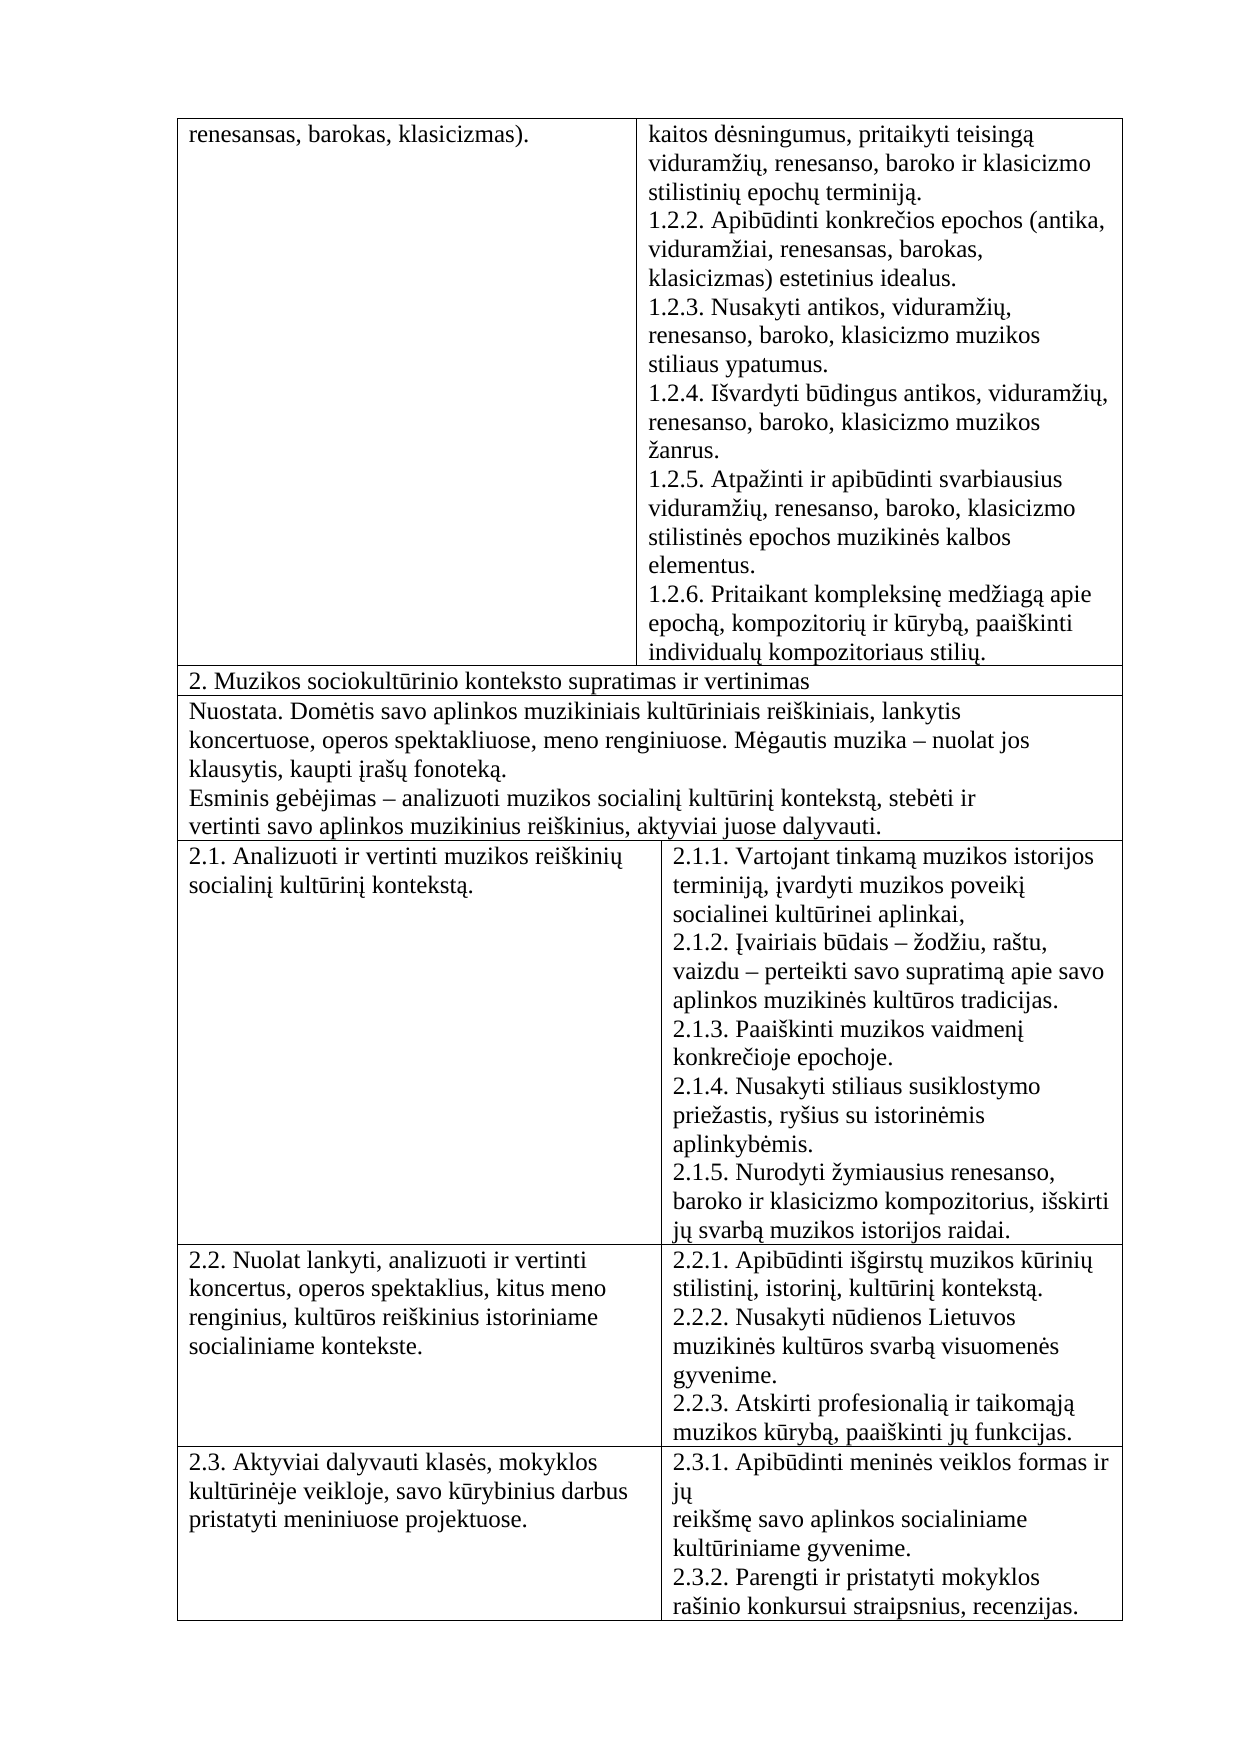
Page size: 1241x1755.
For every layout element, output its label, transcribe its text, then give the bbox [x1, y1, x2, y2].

table_cell renesansas, barokas, klasicizmas). [178, 119, 636, 665]
table_cell Nuostata. Domėtis savo aplinkos muzikiniais kultūriniais reiškiniais, lankytis koncertuose, operos spektakliuose, meno renginiuose. Mėgautis muzika – nuolat jos klausytis, kaupti įrašų fonoteką. Esminis gebėjimas – analizuoti muzikos socialinį kultūrinį kontekstą, stebėti ir vertinti savo aplinkos muzikinius reiškinius, aktyviai juose dalyvauti. [178, 696, 1063, 840]
table_cell 2.3.1. Apibūdinti meninės veiklos formas ir jų reikšmę savo aplinkos socialiniame kultūriniame gyvenime. 2.3.2. Parengti ir pristatyti mokyklos rašinio konkursui straipsnius, recenzijas. [662, 1447, 1122, 1619]
table_cell 2.1.1. Vartojant tinkamą muzikos istorijos terminiją, įvardyti muzikos poveikį socialinei kultūrinei aplinkai, 2.1.2. Įvairiais būdais – žodžiu, raštu, vaizdu – perteikti savo supratimą apie savo aplinkos muzikinės kultūros tradicijas. 2.1.3. Paaiškinti muzikos vaidmenį konkrečioje epochoje. 2.1.4. Nusakyti stiliaus susiklostymo priežastis, ryšius su istorinėmis aplinkybėmis. 2.1.5. Nurodyti žymiausius renesanso, baroko ir klasicizmo kompozitorius, išskirti jų svarbą muzikos istorijos raidai. [662, 841, 1122, 1244]
table_cell 2.3. Aktyviai dalyvauti klasės, mokyklos kultūrinėje veikloje, savo kūrybinius darbus pristatyti meniniuose projektuose. [178, 1447, 661, 1619]
table_cell [1063, 696, 1122, 840]
table_cell 2. Muzikos sociokultūrinio konteksto supratimas ir vertinimas [178, 666, 1063, 695]
table_cell 2.1. Analizuoti ir vertinti muzikos reiškinių socialinį kultūrinį kontekstą. [178, 841, 661, 1244]
table_cell [1063, 666, 1122, 695]
table_cell 2.2.1. Apibūdinti išgirstų muzikos kūrinių stilistinį, istorinį, kultūrinį kontekstą. 2.2.2. Nusakyti nūdienos Lietuvos muzikinės kultūros svarbą visuomenės gyvenime. 2.2.3. Atskirti profesionalią ir taikomąją muzikos kūrybą, paaiškinti jų funkcijas. [662, 1245, 1122, 1446]
table_cell kaitos dėsningumus, pritaikyti teisingą viduramžių, renesanso, baroko ir klasicizmo stilistinių epochų terminiją. 1.2.2. Apibūdinti konkrečios epochos (antika, viduramžiai, renesansas, barokas, klasicizmas) estetinius idealus. 1.2.3. Nusakyti antikos, viduramžių, renesanso, baroko, klasicizmo muzikos stiliaus ypatumus. 1.2.4. Išvardyti būdingus antikos, viduramžių, renesanso, baroko, klasicizmo muzikos žanrus. 1.2.5. Atpažinti ir apibūdinti svarbiausius viduramžių, renesanso, baroko, klasicizmo stilistinės epochos muzikinės kalbos elementus. 1.2.6. Pritaikant kompleksinę medžiagą apie epochą, kompozitorių ir kūrybą, paaiškinti individualų kompozitoriaus stilių. [637, 119, 1122, 665]
table_cell 2.2. Nuolat lankyti, analizuoti ir vertinti koncertus, operos spektaklius, kitus meno renginius, kultūros reiškinius istoriniame socialiniame kontekste. [178, 1245, 661, 1446]
